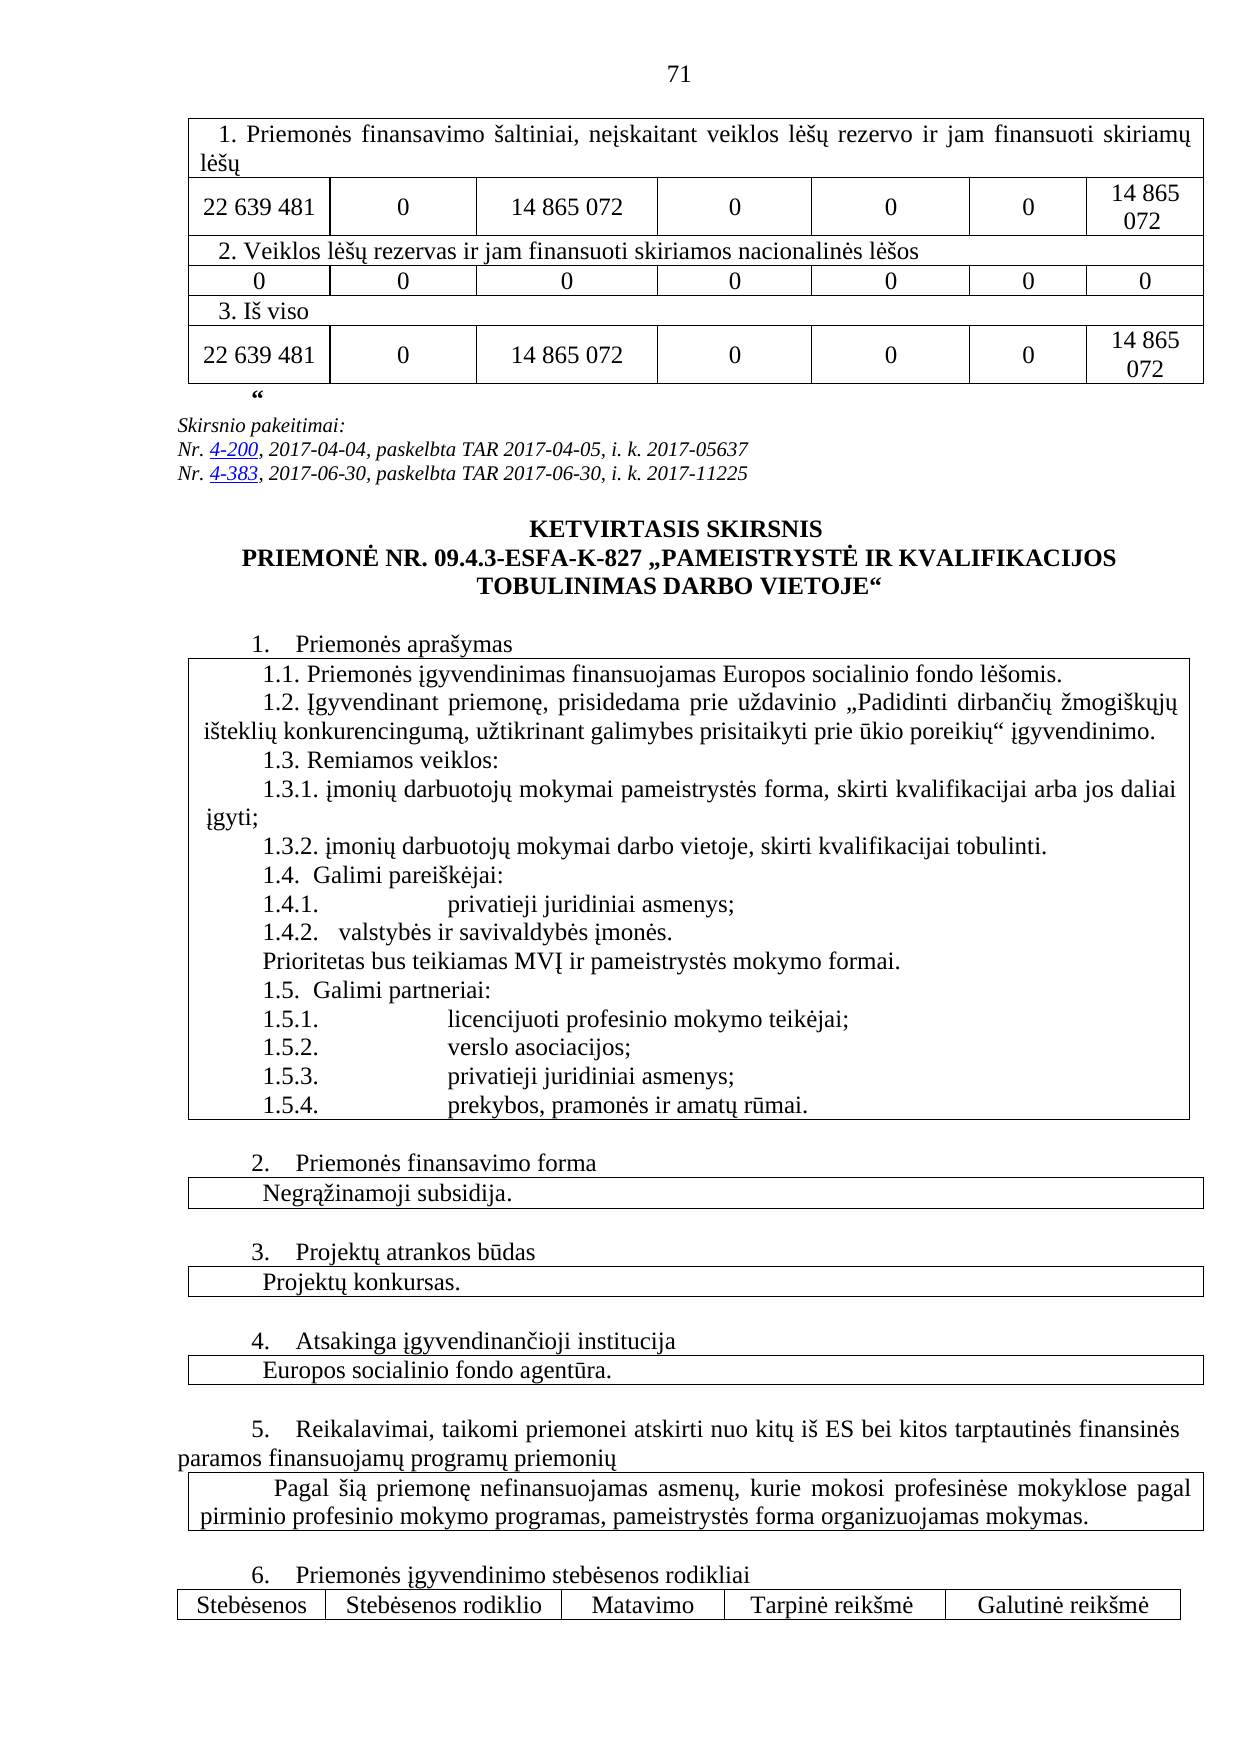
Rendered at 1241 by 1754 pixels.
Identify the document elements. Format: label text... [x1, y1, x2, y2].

table_cell 1.2. Įgyvendinant priemonę, prisidedama prie uždavinio „Padidinti dirbančių žmogiškųjų išteklių konkurencingumą, užtikrinant galimybes prisitaikyti prie ūkio poreikių“ įgyvendinimo. [189, 688, 1189, 745]
text Nr. 4-200, 2017-04-04, paskelbta TAR 2017-04-05, i. k. 2017-05637 [177, 437, 1181, 461]
table_cell 0 [812, 266, 969, 295]
text KETVIRTASIS SKIRSNIS [177, 514, 1181, 543]
table_cell 14 865 072 [477, 178, 657, 235]
table_header Stebėsenos [178, 1590, 325, 1618]
table_cell 0 [970, 266, 1086, 295]
table_cell 0 [970, 326, 1086, 383]
table_cell 14 865 072 [477, 326, 657, 383]
table_header Projektų konkursas. [189, 1267, 1203, 1296]
text 3. Projektų atrankos būdas [251, 1237, 1181, 1266]
table_cell 14 865 072 [1087, 326, 1203, 383]
table_cell 14 865 072 [1087, 178, 1203, 235]
table_cell 0 [331, 178, 476, 235]
table_cell 0 [812, 326, 969, 383]
table_header Matavimo [562, 1590, 724, 1618]
table_header Negrąžinamoji subsidija. [189, 1178, 1203, 1208]
table_cell 22 639 481 [189, 326, 329, 383]
table_cell 1.3. Remiamos veiklos: 1.3.1. įmonių darbuotojų mokymai pameistrystės forma, skirti kvalifikacijai arba jos daliai įgyti; 1.3.2. įmonių darbuotojų mokymai darbo vietoje, skirti kvalifikacijai tobulinti. [189, 745, 1189, 860]
text 4. Atsakinga įgyvendinančioji institucija [251, 1326, 1181, 1354]
table_header Europos socialinio fondo agentūra. [189, 1356, 1203, 1384]
table_cell 1. Priemonės finansavimo šaltiniai, neįskaitant veiklos lėšų rezervo ir jam finansuoti skiriamų lėšų [189, 119, 1203, 177]
table_cell 0 [331, 326, 476, 383]
text 6. Priemonės įgyvendinimo stebėsenos rodikliai [251, 1560, 1181, 1589]
table_header 1.1. Priemonės įgyvendinimas finansuojamas Europos socialinio fondo lėšomis. [189, 659, 1189, 687]
table_header Stebėsenos rodiklio [326, 1590, 561, 1618]
table_header Galutinė reikšmė [946, 1590, 1180, 1618]
table_cell 2. Veiklos lėšų rezervas ir jam finansuoti skiriamos nacionalinės lėšos [189, 236, 1203, 265]
table_header Pagal šią priemonę nefinansuojamas asmenų, kurie mokosi profesinėse mokyklose pagal pirminio profesinio mokymo programas, pameistrystės forma organizuojamas mokymas. [189, 1473, 1203, 1530]
text 2. Priemonės finansavimo forma [251, 1148, 1181, 1177]
table_cell 0 [658, 266, 811, 295]
table_cell 0 [189, 266, 329, 295]
table_cell 0 [477, 266, 657, 295]
text Nr. 4-383, 2017-06-30, paskelbta TAR 2017-06-30, i. k. 2017-11225 [177, 461, 1181, 485]
table_cell 0 [812, 178, 969, 235]
text PRIEMONĖ NR. 09.4.3-ESFA-K-827 „PAMEISTRYSTĖ ir kvalifikacijos tobulinimas darbo vietoje“ [177, 543, 1181, 600]
text “ [177, 384, 1211, 413]
text 5. Reikalavimai, taikomi priemonei atskirti nuo kitų iš ES bei kitos tarptautinės finansinės paramos finansuojamų programų priemonių [177, 1414, 1181, 1472]
table_cell 0 [970, 178, 1086, 235]
table_cell 0 [1087, 266, 1203, 295]
text 1. Priemonės aprašymas [251, 629, 1181, 658]
table_cell 22 639 481 [189, 178, 329, 235]
table_cell 1.5. Galimi partneriai: 1.5.1. licencijuoti profesinio mokymo teikėjai; 1.5.2. verslo asociacijos; 1.5.3. privatieji juridiniai asmenys; 1.5.4. prekybos, pramonės ir amatų rūmai. [189, 975, 1189, 1119]
text Skirsnio pakeitimai: [177, 413, 1181, 437]
table_cell 0 [658, 178, 811, 235]
table_cell 0 [658, 326, 811, 383]
table_cell 1.4. Galimi pareiškėjai: 1.4.1. privatieji juridiniai asmenys; 1.4.2. valstybės ir savivaldybės įmonės. Prioritetas bus teikiamas MVĮ ir pameistrystės mokymo formai. [189, 860, 1189, 975]
table_cell 0 [331, 266, 476, 295]
table_header Tarpinė reikšmė [725, 1590, 945, 1618]
table_cell 3. Iš viso [189, 296, 1203, 324]
